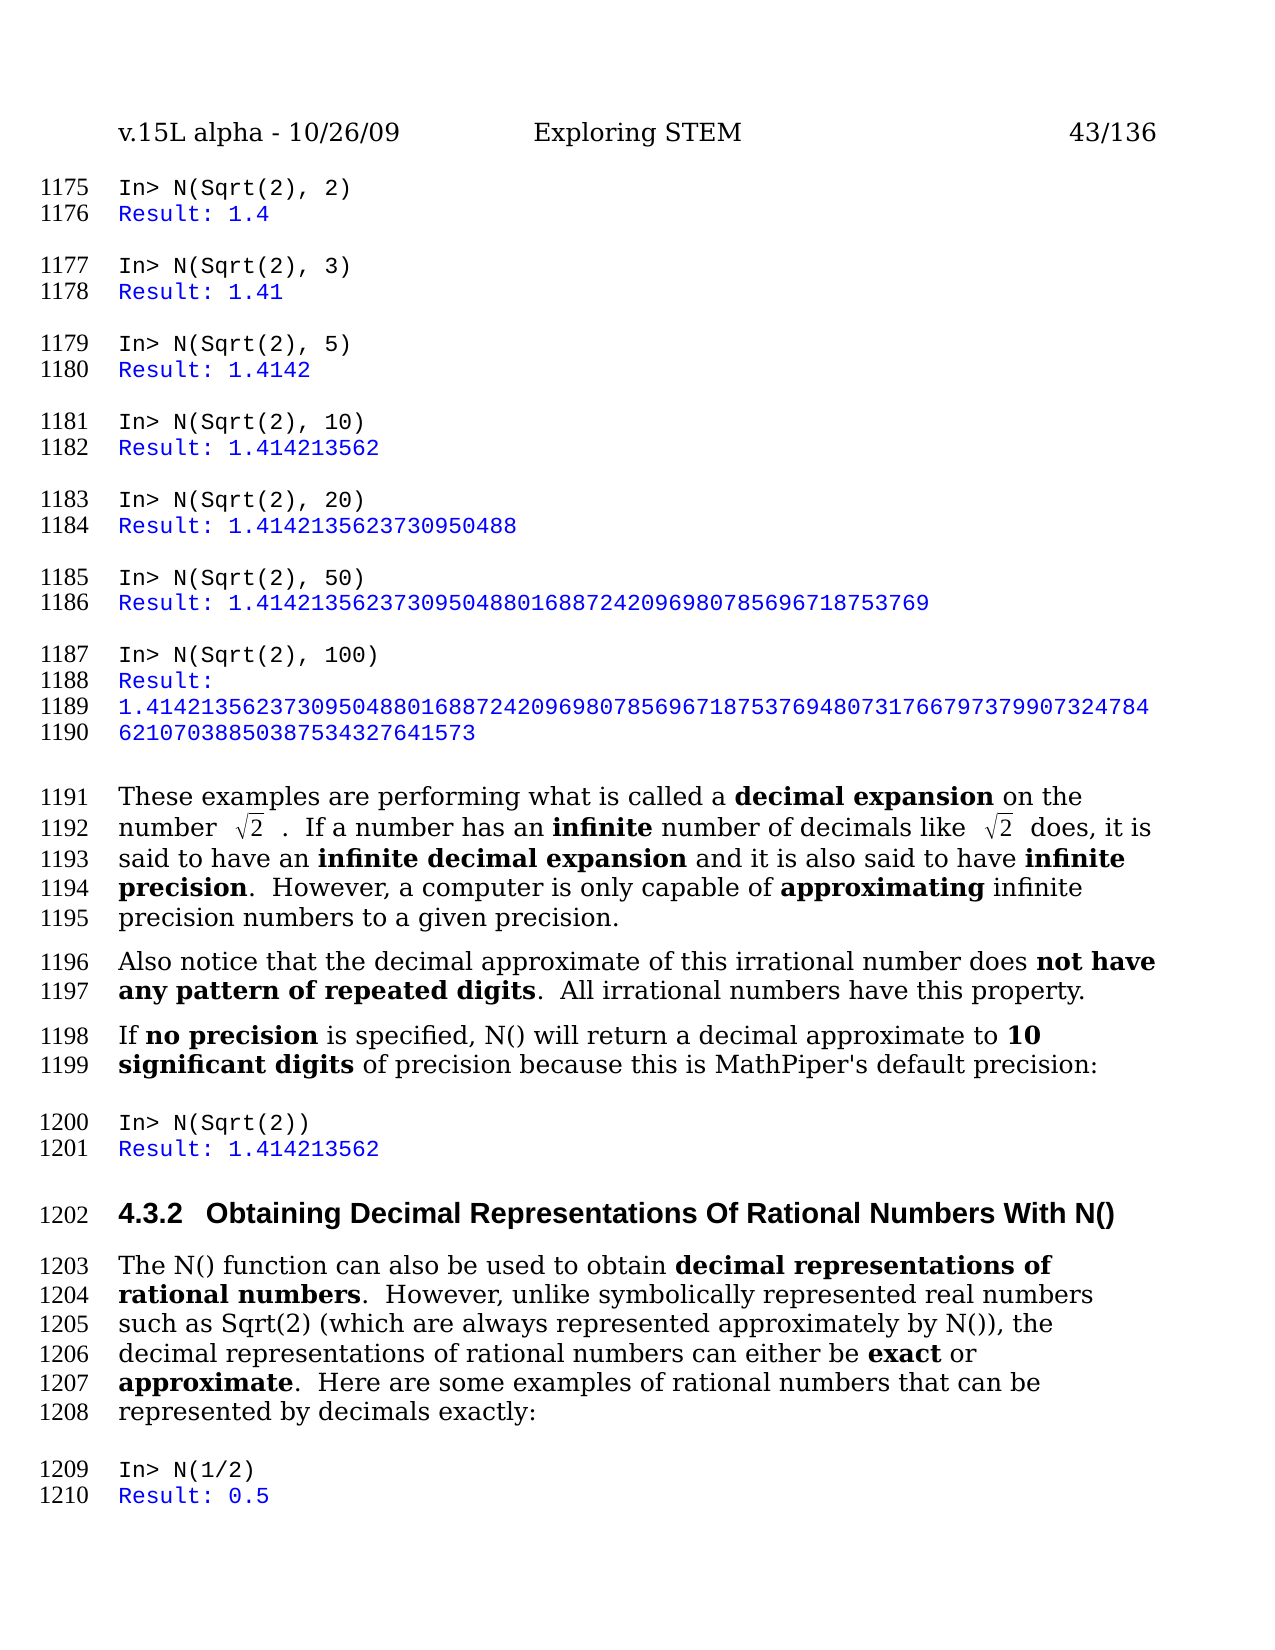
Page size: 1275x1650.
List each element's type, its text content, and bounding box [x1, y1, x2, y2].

text Result: 0.5 [118, 1484, 1157, 1511]
text In> N(Sqrt(2), 50) [118, 566, 1157, 592]
text In> N(Sqrt(2), 100) [118, 644, 1157, 669]
text Result: 1.4142 [118, 358, 1157, 384]
text In> N(Sqrt(2), 20) [118, 488, 1157, 514]
text In> N(Sqrt(2), 10) [118, 410, 1157, 436]
text In> N(Sqrt(2), 5) [118, 332, 1157, 358]
text Result: 1.4 [118, 203, 1157, 229]
text In> N(Sqrt(2), 3) [118, 254, 1157, 281]
text These examples are performing what is called a decimal expansion on the number. If a number has an infinite number of decimals likedoes, it is said to have an infinite decimal expansion and it is also said to have infinite precision. However, a computer is only capable of approximating infinite precision numbers to a given precision. [118, 782, 1157, 932]
text Result: 1.41 [118, 281, 1157, 306]
text In> N(1/2) [118, 1459, 1157, 1484]
text Result: 1.414213562373095048801688724209698078569671875376948073176679737990732478462107038850387534327641573 [118, 669, 1157, 747]
text Result: 1.4142135623730950488 [118, 514, 1157, 540]
text In> N(Sqrt(2), 2) [118, 177, 1157, 203]
text The N() function can also be used to obtain decimal representations of rational numbers. However, unlike symbolically represented real numbers such as Sqrt(2) (which are always represented approximately by N()), the decimal representations of rational numbers can either be exact or approximate. Here are some examples of rational numbers that can be represented by decimals exactly: [118, 1251, 1157, 1427]
text Also notice that the decimal approximate of this irrational number does not have any pattern of repeated digits. All irrational numbers have this property. [118, 947, 1157, 1006]
text Result: 1.414213562 [118, 436, 1157, 462]
subtitle Obtaining Decimal Representations Of Rational Numbers With N() [118, 1196, 1157, 1230]
text If no precision is specified, N() will return a decimal approximate to 10 significant digits of precision because this is MathPiper's default precision: [118, 1021, 1157, 1079]
text Result: 1.4142135623730950488016887242096980785696718753769 [118, 592, 1157, 618]
text In> N(Sqrt(2)) [118, 1111, 1157, 1137]
text Result: 1.414213562 [118, 1137, 1157, 1163]
